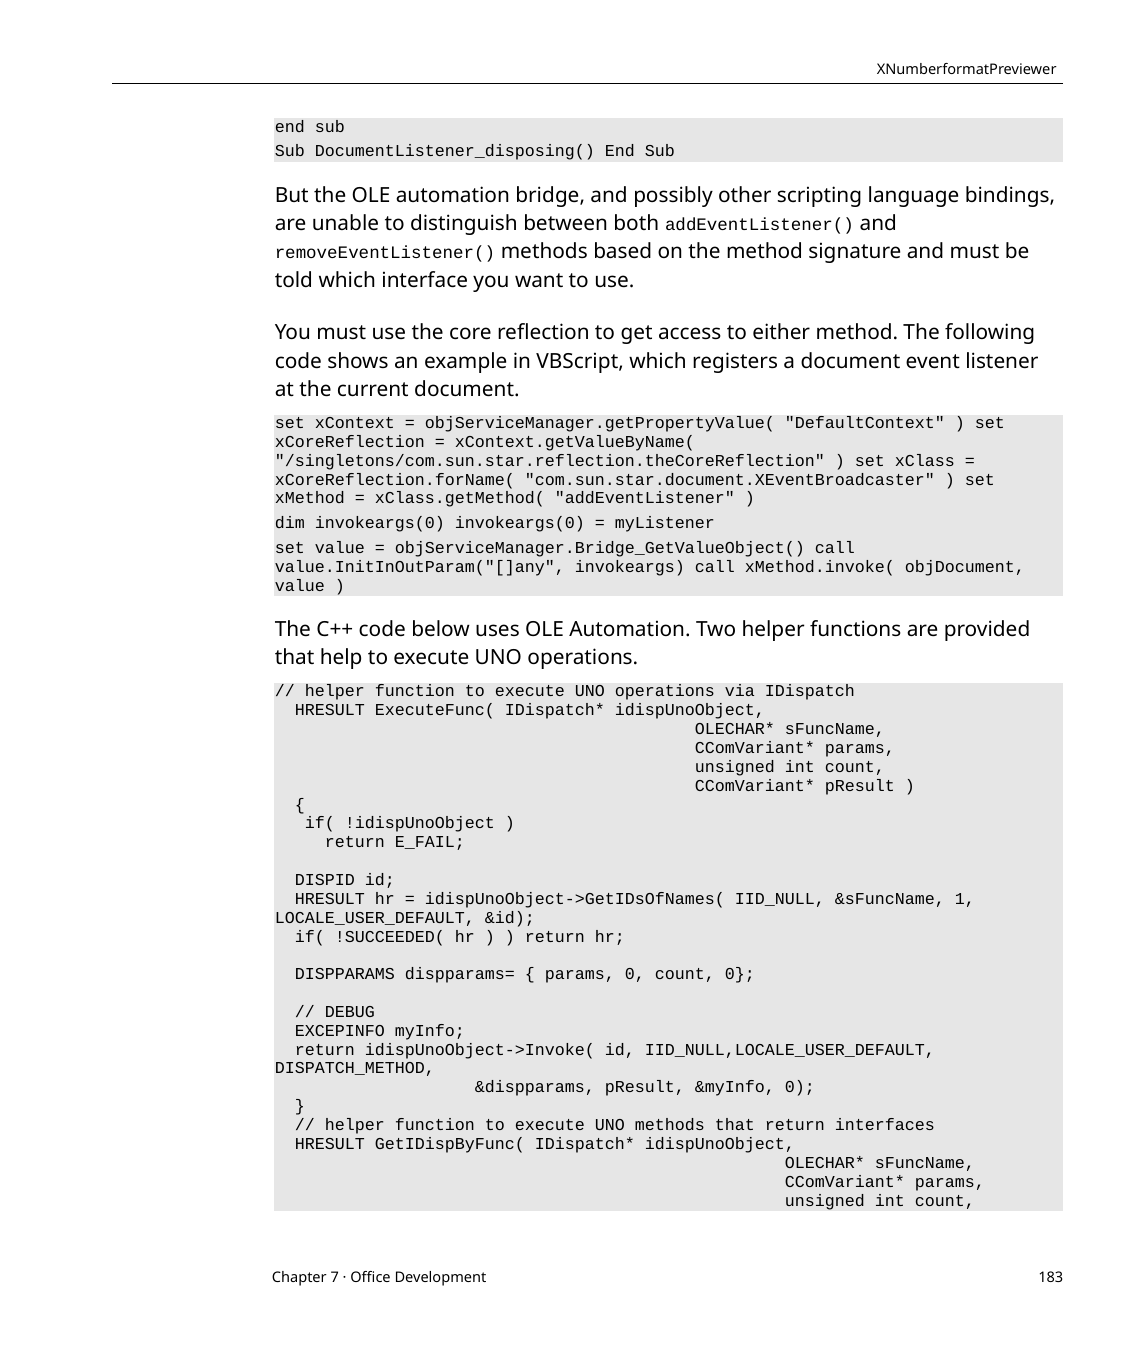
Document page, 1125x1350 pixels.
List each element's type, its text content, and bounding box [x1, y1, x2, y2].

text Sub DocumentListener_disposing() End Sub [274, 143, 1063, 162]
text // helper function to execute UNO operations via IDispatch HRESULT ExecuteFunc( IDispatch* idispUnoObject, OLECHAR* sFuncName, CComVariant* params, unsigned int count, CComVariant* pResult ) { if( !idispUnoObject ) return E_FAIL; DISPID id; HRESULT hr = idispUnoObject->GetIDsOfNames( IID_NULL, &sFuncName, 1, LOCALE_USER_DEFAULT, &id); if( !SUCCEEDED( hr ) ) return hr; DISPPARAMS dispparams= { params, 0, count, 0}; // DEBUG EXCEPINFO myInfo; return idispUnoObject->Invoke( id, IID_NULL,LOCALE_USER_DEFAULT, DISPATCH_METHOD, &dispparams, pResult, &myInfo, 0); } // helper function to execute UNO methods that return interfaces HRESULT GetIDispByFunc( IDispatch* idispUnoObject, OLECHAR* sFuncName, CComVariant* params, unsigned int count, [274, 683, 1063, 1211]
text dim invokeargs(0) invokeargs(0) = myListener [274, 515, 1063, 534]
text end sub [274, 118, 1063, 137]
text set value = objServiceManager.Bridge_GetValueObject() call value.InitInOutParam("[]any", invokeargs) call xMethod.invoke( objDocument, value ) [274, 540, 1063, 596]
text The C++ code below uses OLE Automation. Two helper functions are provided that help to execute UNO operations. [274, 614, 1063, 671]
text You must use the core reflection to get access to either method. The following code shows an example in VBScript, which registers a document event listener at the current document. [274, 317, 1063, 403]
text But the OLE automation bridge, and possibly other scripting language bindings, are unable to distinguish between both addEventListener() and removeEventListener() methods based on the method signature and must be told which interface you want to use. [274, 180, 1063, 293]
text set xContext = objServiceManager.getPropertyValue( "DefaultContext" ) set xCoreReflection = xContext.getValueByName( "/singletons/com.sun.star.reflection.theCoreReflection" ) set xClass = xCoreReflection.forName( "com.sun.star.document.XEventBroadcaster" ) set xMethod = xClass.getMethod( "addEventListener" ) [274, 415, 1063, 509]
